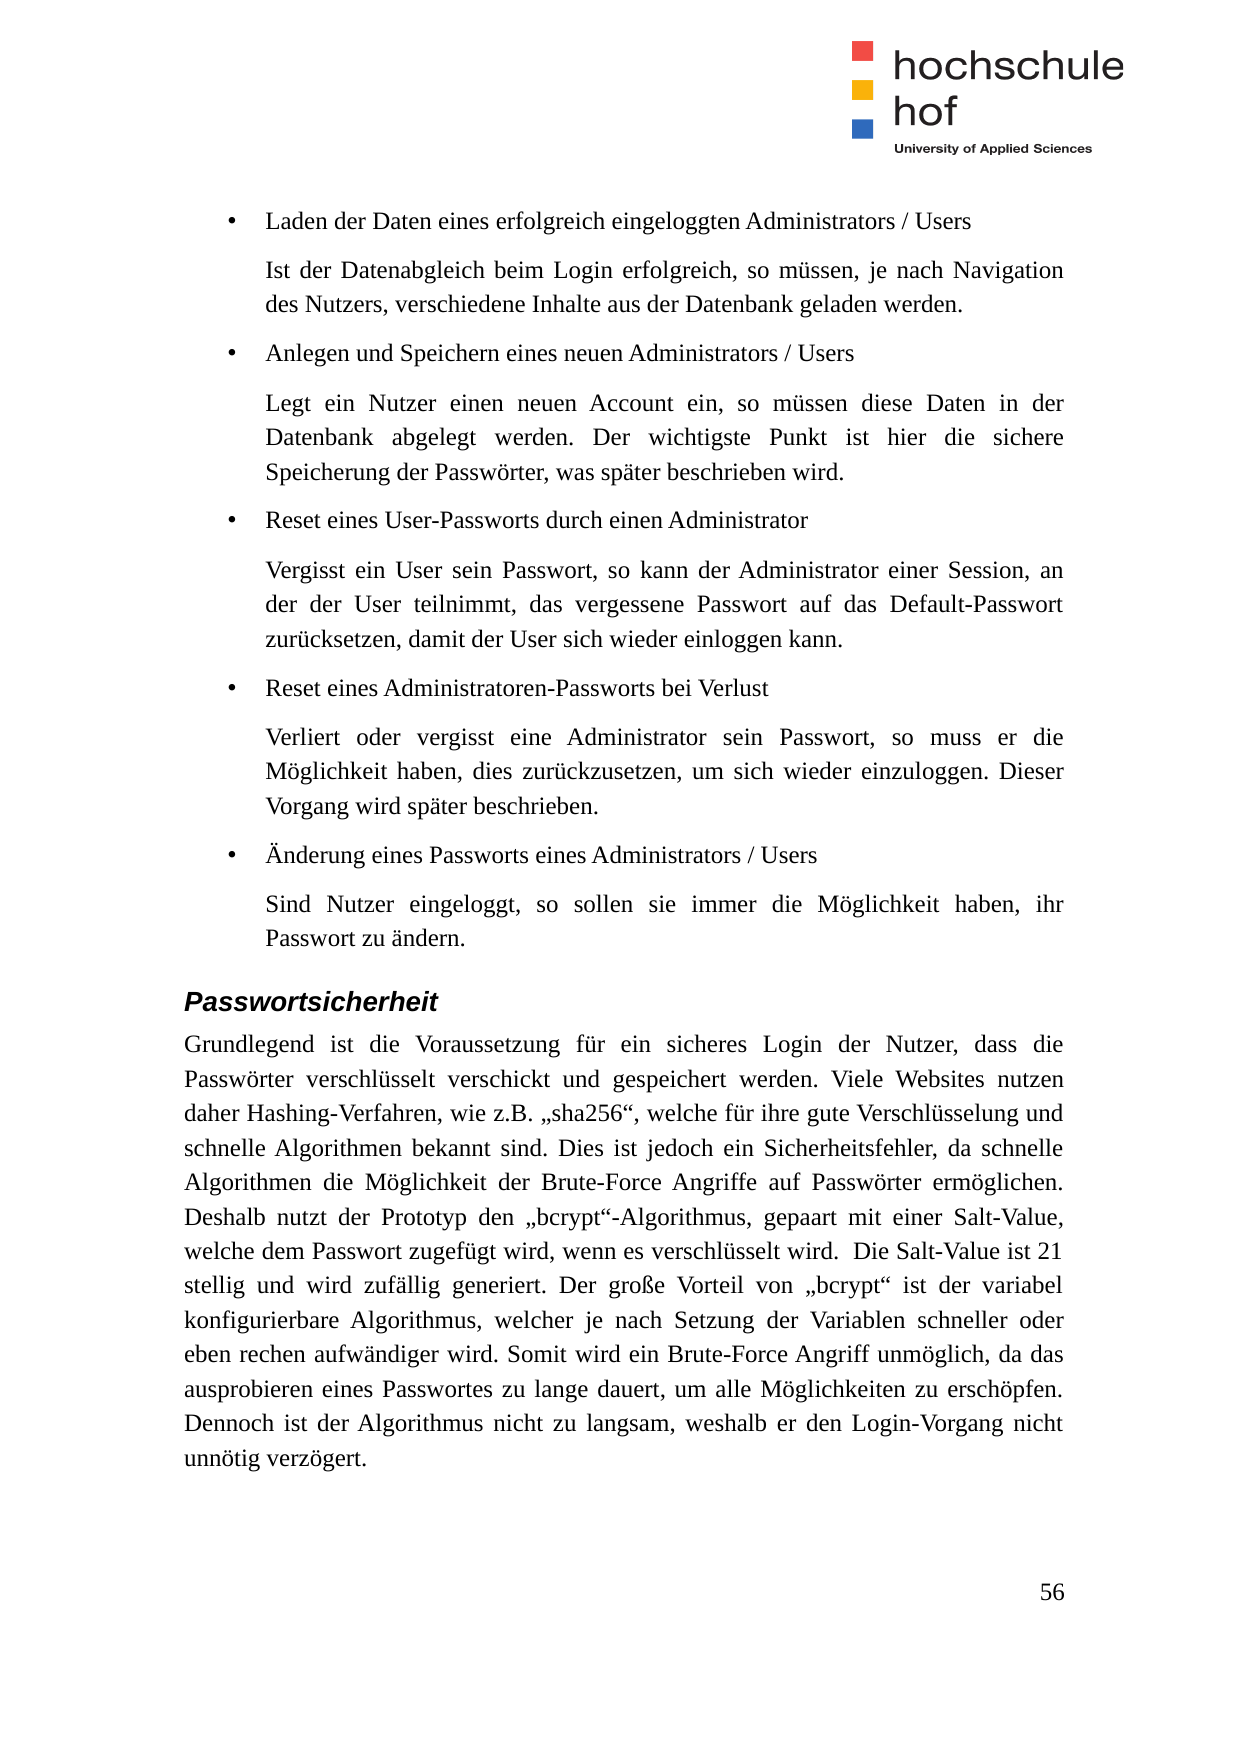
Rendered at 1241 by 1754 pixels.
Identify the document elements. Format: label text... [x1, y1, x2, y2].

list Reset eines Administratoren-Passworts bei Verlust [228, 673, 1064, 701]
list Änderung eines Passworts eines Administrators / Users [228, 840, 1064, 868]
list Anlegen und Speichern eines neuen Administrators / Users [228, 338, 1064, 367]
list Verliert oder vergisst eine Administrator sein Passwort, so muss er die Möglichkeit haben, dies zurückzusetzen, um sich wieder einzuloggen. Dieser Vorgang wird später beschrieben. [228, 722, 1064, 819]
list Legt ein Nutzer einen neuen Account ein, so müssen diese Daten in der Datenbank abgelegt werden. Der wichtigste Punkt ist hier die sichere Speicherung der Passwörter, was später beschrieben wird. [228, 388, 1064, 485]
list Reset eines User-Passworts durch einen Administrator [228, 506, 1064, 534]
list Vergisst ein User sein Passwort, so kann der Administrator einer Session, an der der User teilnimmt, das vergessene Passwort auf das Default-Passwort zurücksetzen, damit der User sich wieder einloggen kann. [228, 555, 1064, 652]
list Ist der Datenabgleich beim Login erfolgreich, so müssen, je nach Navigation des Nutzers, verschiedene Inhalte aus der Datenbank geladen werden. [228, 255, 1064, 318]
picture [852, 41, 1124, 155]
list Laden der Daten eines erfolgreich eingeloggten Administrators / Users [228, 206, 1064, 235]
subtitle Passwortsicherheit [184, 985, 1064, 1017]
text Grundlegend ist die Voraussetzung für ein sicheres Login der Nutzer, dass die Passwörter verschlüsselt verschickt und gespeichert werden. Viele Websites nutzen daher Hashing-Verfahren, wie z.B. „sha256“, welche für ihre gute Verschlüsselung und schnelle Algorithmen bekannt sind. Dies ist jedoch ein Sicherheitsfehler, da schnelle Algorithmen die Möglichkeit der Brute-Force Angriffe auf Passwörter ermöglichen. Deshalb nutzt der Prototyp den „bcrypt“-Algorithmus, gepaart mit einer Salt-Value, welche dem Passwort zugefügt wird, wenn es verschlüsselt wird. Die Salt-Value ist 21 stellig und wird zufällig generiert. Der große Vorteil von „bcrypt“ ist der variabel konfigurierbare Algorithmus, welcher je nach Setzung der Variablen schneller oder eben rechen aufwändiger wird. Somit wird ein Brute-Force Angriff unmöglich, da das ausprobieren eines Passwortes zu lange dauert, um alle Möglichkeiten zu erschöpfen. Dennoch ist der Algorithmus nicht zu langsam, weshalb er den Login-Vorgang nicht unnötig verzögert. [184, 1029, 1064, 1472]
list Sind Nutzer eingeloggt, so sollen sie immer die Möglichkeit haben, ihr Passwort zu ändern. [228, 889, 1064, 952]
